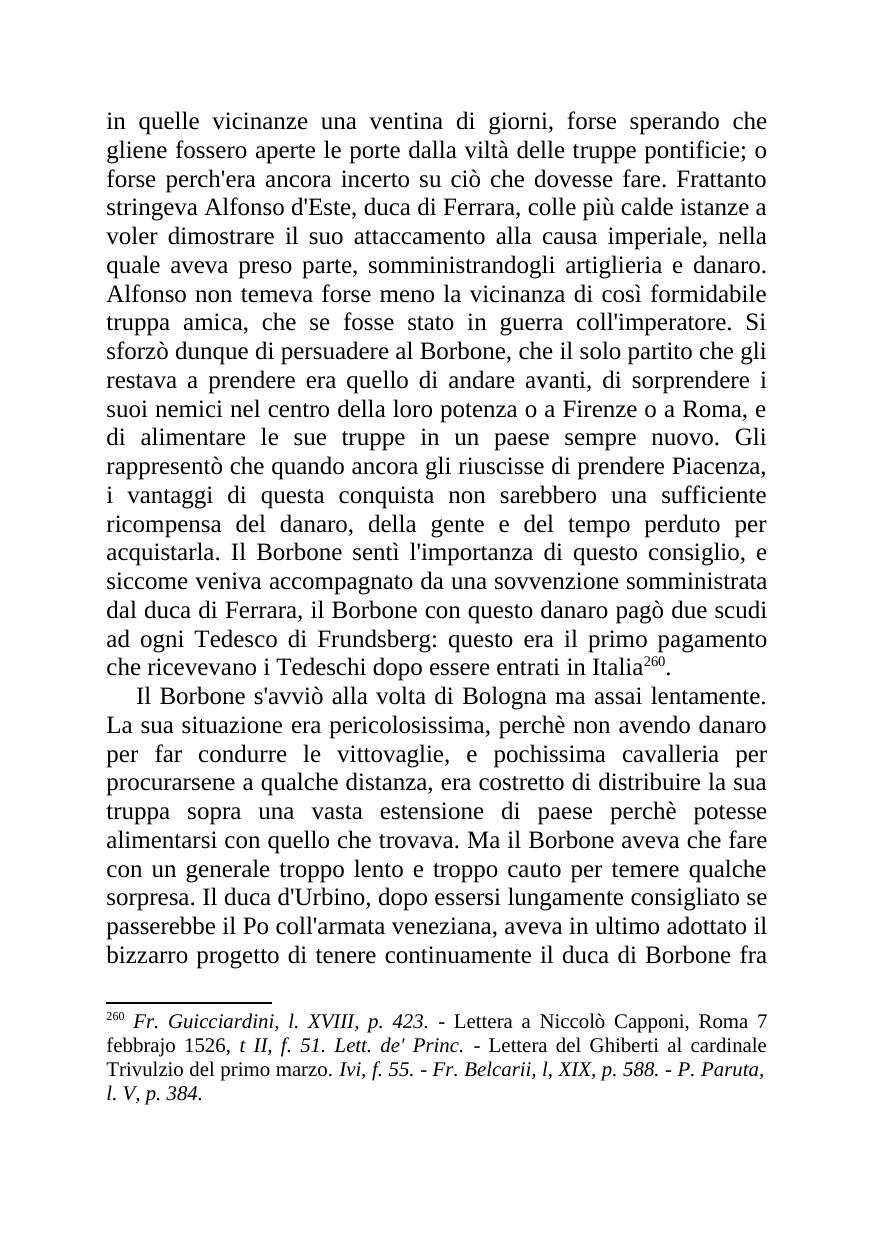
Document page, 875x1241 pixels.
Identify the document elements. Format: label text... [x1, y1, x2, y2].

text in quelle vicinanze una ventina di giorni, forse sperando che gliene fossero aperte le porte dalla viltà delle truppe pontificie; o forse perch'era ancora incerto su ciò che dovesse fare. Frattanto stringeva Alfonso d'Este, duca di Ferrara, colle più calde istanze a voler dimostrare il suo attaccamento alla causa imperiale, nella quale aveva preso parte, somministrandogli artiglieria e danaro. Alfonso non temeva forse meno la vicinanza di così formidabile truppa amica, che se fosse stato in guerra coll'imperatore. Si sforzò dunque di persuadere al Borbone, che il solo partito che gli restava a prendere era quello di andare avanti, di sorprendere i suoi nemici nel centro della loro potenza o a Firenze o a Roma, e di alimentare le sue truppe in un paese sempre nuovo. Gli rappresentò che quando ancora gli riuscisse di prendere Piacenza, i vantaggi di questa conquista non sarebbero una sufficiente ricompensa del danaro, della gente e del tempo perduto per acquistarla. Il Borbone sentì l'importanza di questo consiglio, e siccome veniva accompagnato da una sovvenzione somministrata dal duca di Ferrara, il Borbone con questo danaro pagò due scudi ad ogni Tedesco di Frundsberg: questo era il primo pagamento che ricevevano i Tedeschi dopo essere entrati in Italia. [106, 106, 768, 681]
text Il Borbone s'avviò alla volta di Bologna ma assai lentamente. La sua situazione era pericolosissima, perchè non avendo danaro per far condurre le vittovaglie, e pochissima cavalleria per procurarsene a qualche distanza, era costretto di distribuire la sua truppa sopra una vasta estensione di paese perchè potesse alimentarsi con quello che trovava. Ma il Borbone aveva che fare con un generale troppo lento e troppo cauto per temere qualche sorpresa. Il duca d'Urbino, dopo essersi lungamente consigliato se passerebbe il Po coll'armata veneziana, aveva in ultimo adottato il bizzarro progetto di tenere continuamente il duca di Borbone fra [106, 681, 768, 969]
text Fr. Guicciardini, l. XVIII, p. 423. - Lettera a Niccolò Capponi, Roma 7 febbrajo 1526, t II, f. 51. Lett. de' Princ. - Lettera del Ghiberti al cardinale Trivulzio del primo marzo. Ivi, f. 55. - Fr. Belcarii, l, XIX, p. 588. - P. Paruta, l. V, p. 384. [106, 1009, 768, 1105]
